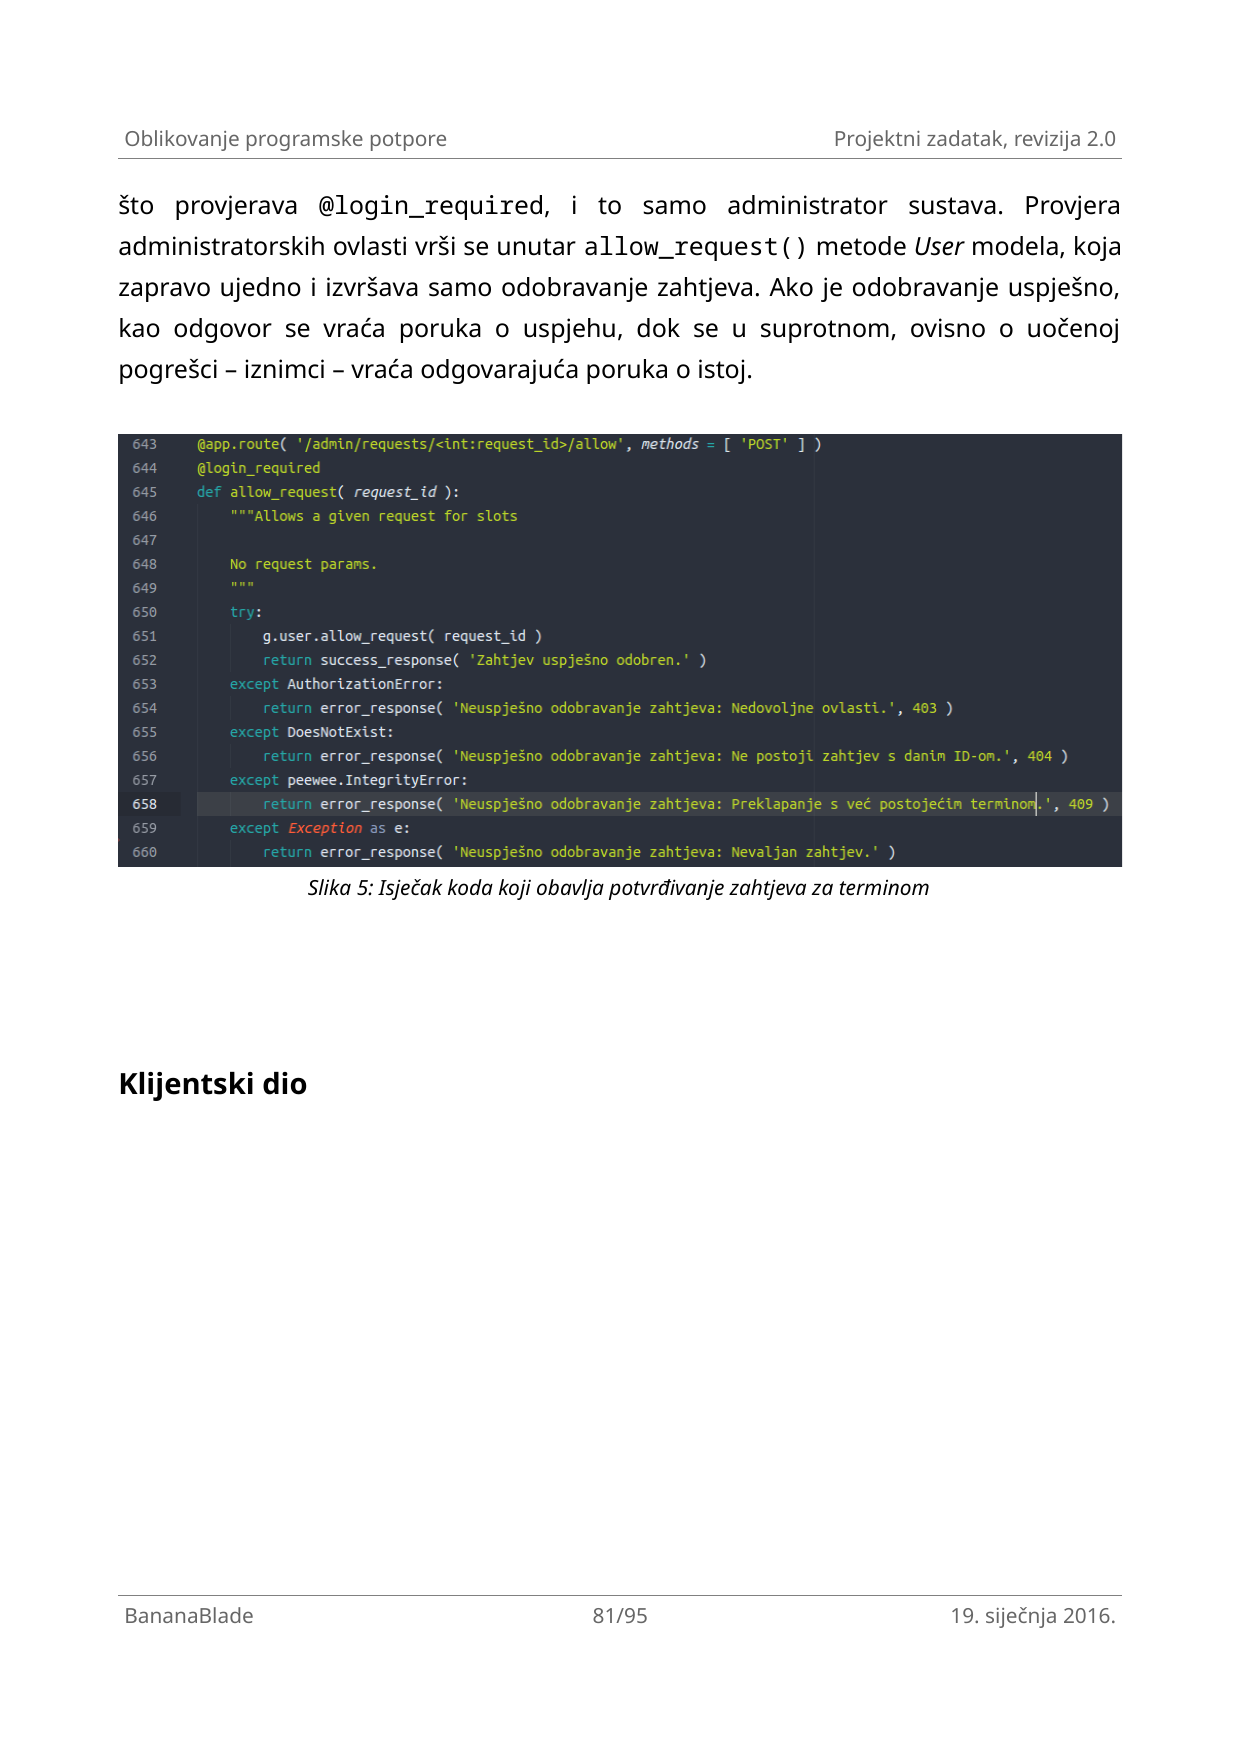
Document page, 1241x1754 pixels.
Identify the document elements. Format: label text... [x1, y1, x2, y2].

text Slika 5: Isječak koda koji obavlja potvrđivanje zahtjeva za terminom [118, 867, 1122, 901]
picture [118, 434, 1123, 867]
text što provjerava @login_required, i to samo administrator sustava. Provjera administratorskih ovlasti vrši se unutar allow_request() metode User modela, koja zapravo ujedno i izvršava samo odobravanje zahtjeva. Ako je odobravanje uspješno, kao odgovor se vraća poruka o uspjehu, dok se u suprotnom, ovisno o uočenoj pogrešci – iznimci – vraća odgovarajuća poruka o istoj. [118, 188, 1122, 385]
subtitle Klijentski dio [118, 1063, 1122, 1103]
